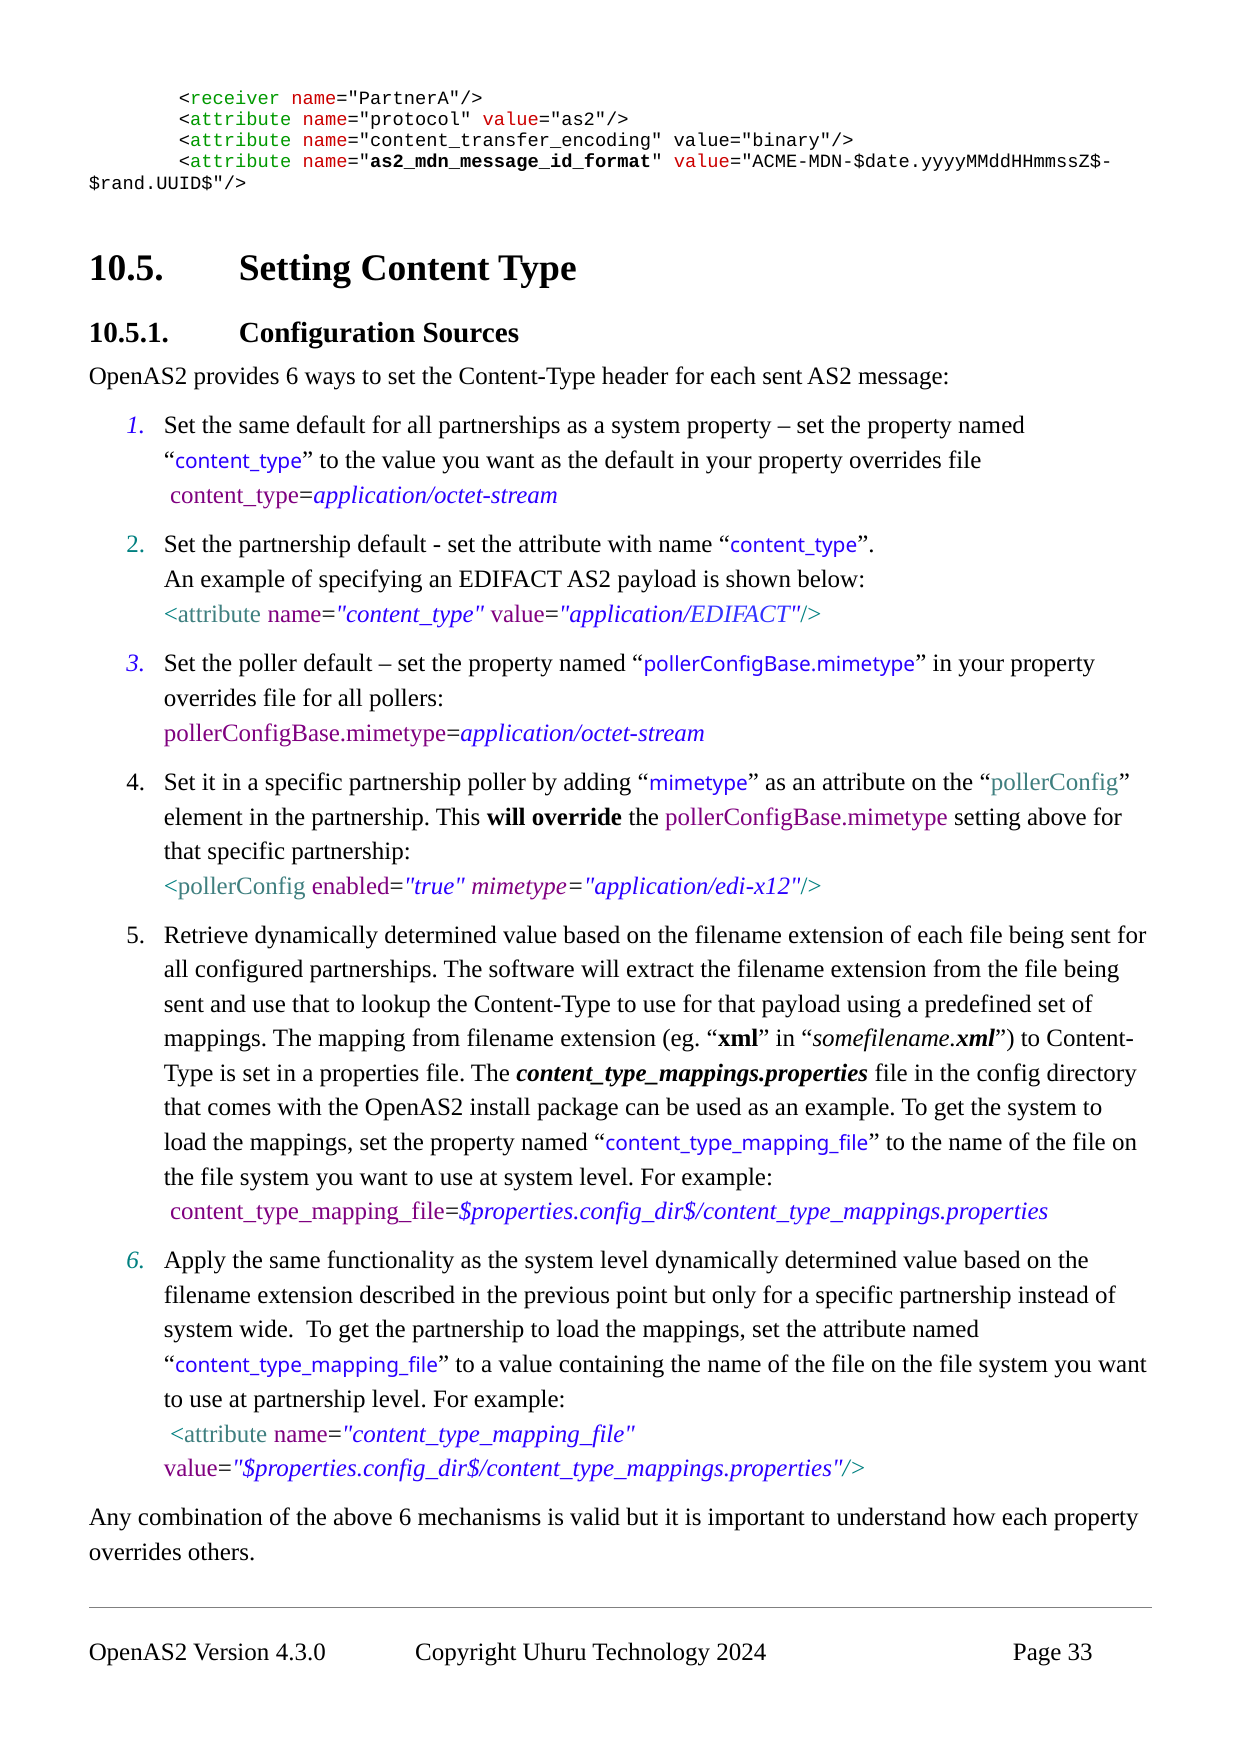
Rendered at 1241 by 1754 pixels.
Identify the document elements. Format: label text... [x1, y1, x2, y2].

list Set the poller default – set the property named “pollerConfigBase.mimetype” in your property overrides file for all pollers: pollerConfigBase.mimetype=application/octet-stream [126, 648, 1152, 746]
text <receiver name="PartnerA"/> [88, 88, 1152, 110]
list Set it in a specific partnership poller by adding “mimetype” as an attribute on the “pollerConfig” element in the partnership. This will override the pollerConfigBase.mimetype setting above for that specific partnership: <pollerConfig enabled="true" mimetype="application/edi-x12"/> [126, 767, 1152, 899]
text OpenAS2 provides 6 ways to set the Content-Type header for each sent AS2 message: [88, 361, 1152, 390]
text Any combination of the above 6 mechanisms is valid but it is important to understand how each property overrides others. [88, 1502, 1152, 1565]
text <attribute name="content_transfer_encoding" value="binary"/> [88, 131, 1152, 152]
list Set the same default for all partnerships as a system property – set the property named “content_type” to the value you want as the default in your property overrides file content_type=application/octet-stream [126, 410, 1152, 509]
list Apply the same functionality as the system level dynamically determined value based on the filename extension described in the previous point but only for a specific partnership instead of system wide. To get the partnership to load the mappings, set the attribute named “content_type_mapping_file” to a value containing the name of the file on the file system you want to use at partnership level. For example: <attribute name="content_type_mapping_file" value="$properties.config_dir$/content_type_mappings.properties"/> [126, 1246, 1152, 1482]
text <attribute name="protocol" value="as2"/> [88, 110, 1152, 131]
list Set the partnership default - set the attribute with name “content_type”. An example of specifying an EDIFACT AS2 payload is shown below: <attribute name="content_type" value="application/EDIFACT"/> [126, 529, 1152, 628]
subtitle Configuration Sources [88, 315, 1152, 349]
list Retrieve dynamically determined value based on the filename extension of each file being sent for all configured partnerships. The software will extract the filename extension from the file being sent and use that to lookup the Content-Type to use for that payload using a predefined set of mappings. The mapping from filename extension (eg. “xml” in “somefilename.xml”) to Content-Type is set in a properties file. The content_type_mappings.properties file in the config directory that comes with the OpenAS2 install package can be used as an example. To get the system to load the mappings, set the property named “content_type_mapping_file” to the name of the file on the file system you want to use at system level. For example: content_type_mapping_file=$properties.config_dir$/content_type_mappings.properties [126, 920, 1152, 1225]
text <attribute name="as2_mdn_message_id_format" value="ACME-MDN-$date.yyyyMMddHHmmssZ$-$rand.UUID$"/> [88, 152, 1152, 195]
subtitle Setting Content Type [88, 245, 1152, 288]
